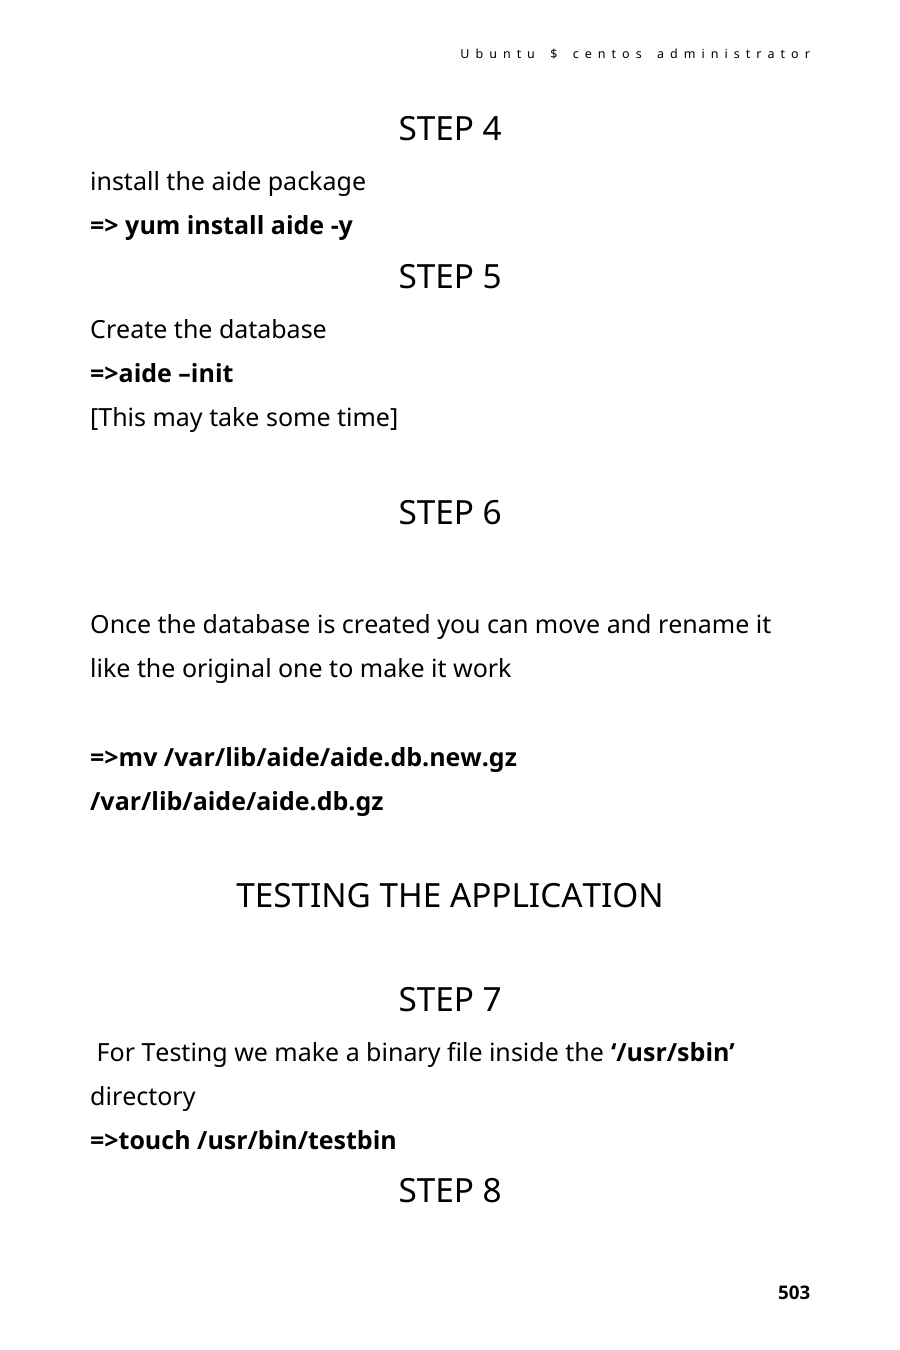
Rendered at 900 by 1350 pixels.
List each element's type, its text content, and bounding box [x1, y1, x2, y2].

text [This may take some time] [90, 400, 810, 434]
text STEP 8 [90, 1167, 810, 1212]
text TESTING THE APPLICATION [90, 872, 810, 917]
text STEP 6 [90, 488, 810, 534]
text =>mv /var/lib/aide/aide.db.new.gz /var/lib/aide/aide.db.gz [90, 739, 810, 818]
text For Testing we make a binary file inside the ‘/usr/sbin’ directory [90, 1034, 810, 1113]
text Create the database [90, 311, 810, 346]
text Once the database is created you can move and rename it like the original one to make it work [90, 606, 810, 685]
text STEP 5 [90, 252, 810, 298]
text =>aide –init [90, 356, 810, 390]
text =>touch /usr/bin/testbin [90, 1123, 810, 1157]
text STEP 4 [90, 105, 810, 150]
text STEP 7 [90, 975, 810, 1021]
text => yum install aide -y [90, 208, 810, 242]
text install the aide package [90, 164, 810, 198]
